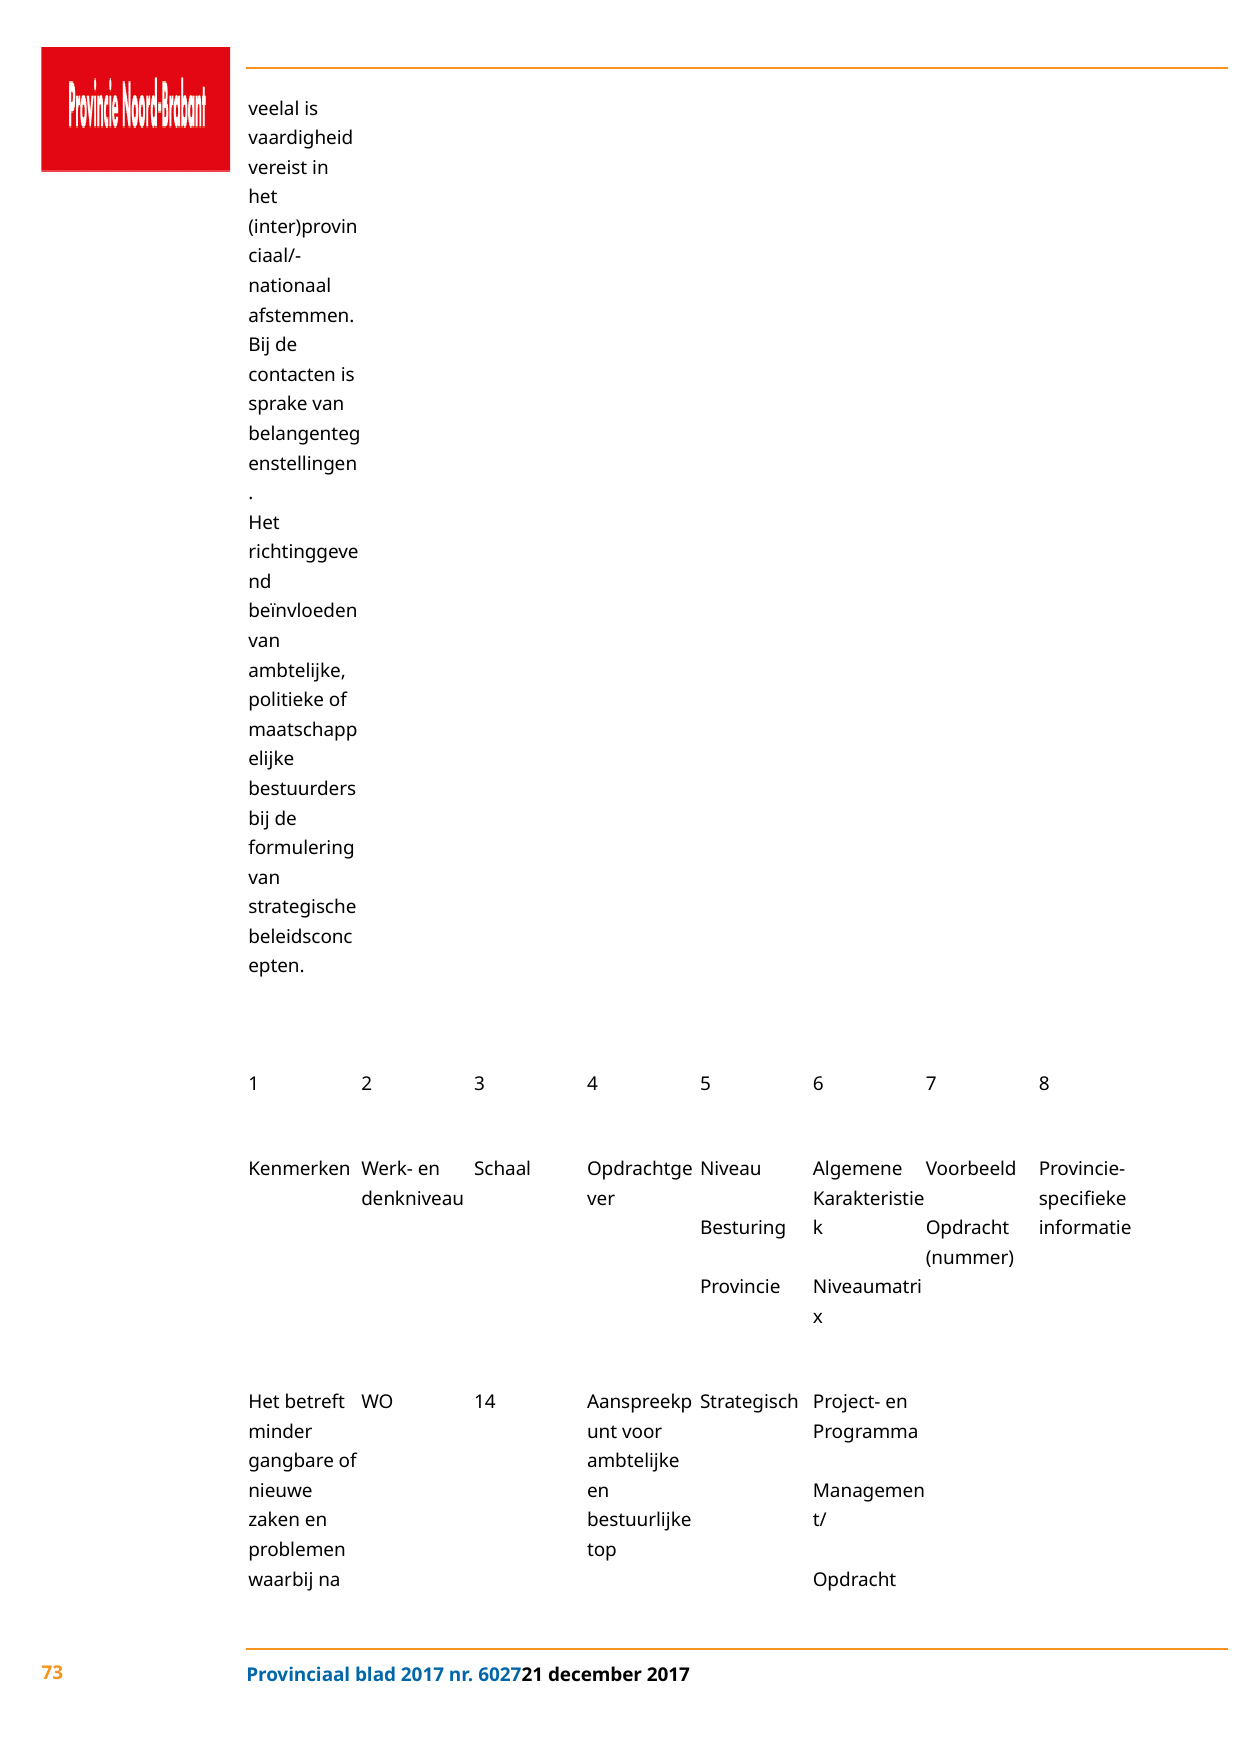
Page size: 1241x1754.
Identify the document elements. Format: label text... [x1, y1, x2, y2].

table_cell Strategisch [700, 1359, 813, 1591]
table_header 2 [361, 1041, 474, 1126]
table_cell [700, 95, 813, 1008]
table_cell Provincie-specifieke informatie [1039, 1126, 1152, 1359]
table_cell [587, 95, 700, 1008]
picture [41, 47, 231, 172]
table_cell Project- en Programma Management/ Opdracht [813, 1359, 926, 1591]
table_cell Schaal [474, 1126, 587, 1359]
table_cell [361, 95, 474, 1008]
table_cell Aanspreekpunt voor ambtelijke en bestuurlijke top [587, 1359, 700, 1591]
table_cell Het betreft minder gangbare of nieuwe zaken en problemen waarbij na [248, 1359, 361, 1591]
table_header 8 [1039, 1041, 1152, 1126]
table_cell [926, 95, 1038, 1008]
table_cell WO [361, 1359, 474, 1591]
table_cell [1039, 1359, 1152, 1591]
table_cell Algemene Karakteristiek Niveaumatrix [813, 1126, 926, 1359]
table_cell Niveau Besturing Provincie [700, 1126, 813, 1359]
table_cell 14 [474, 1359, 587, 1591]
table_cell veelal is vaardigheid vereist in het (inter)provinciaal/-nationaal afstemmen. Bij de contacten is sprake van belangentegenstellingen. Het richtinggevend beïnvloeden van ambtelijke, politieke of maatschappelijke bestuurders bij de formulering van strategische beleidsconcepten. [248, 95, 361, 1008]
table_cell Werk- en denkniveau [361, 1126, 474, 1359]
table_header 1 [248, 1041, 361, 1126]
table_header 5 [700, 1041, 813, 1126]
table_header 3 [474, 1041, 587, 1126]
table_cell [1039, 95, 1152, 1008]
table_cell [813, 95, 926, 1008]
table_cell Kenmerken [248, 1126, 361, 1359]
table_cell Opdrachtgever [587, 1126, 700, 1359]
table_cell Voorbeeld Opdracht (nummer) [926, 1126, 1038, 1359]
table_header 6 [813, 1041, 926, 1126]
table_header 7 [926, 1041, 1038, 1126]
table_cell [926, 1359, 1038, 1591]
table_header 4 [587, 1041, 700, 1126]
table_cell [474, 95, 587, 1008]
